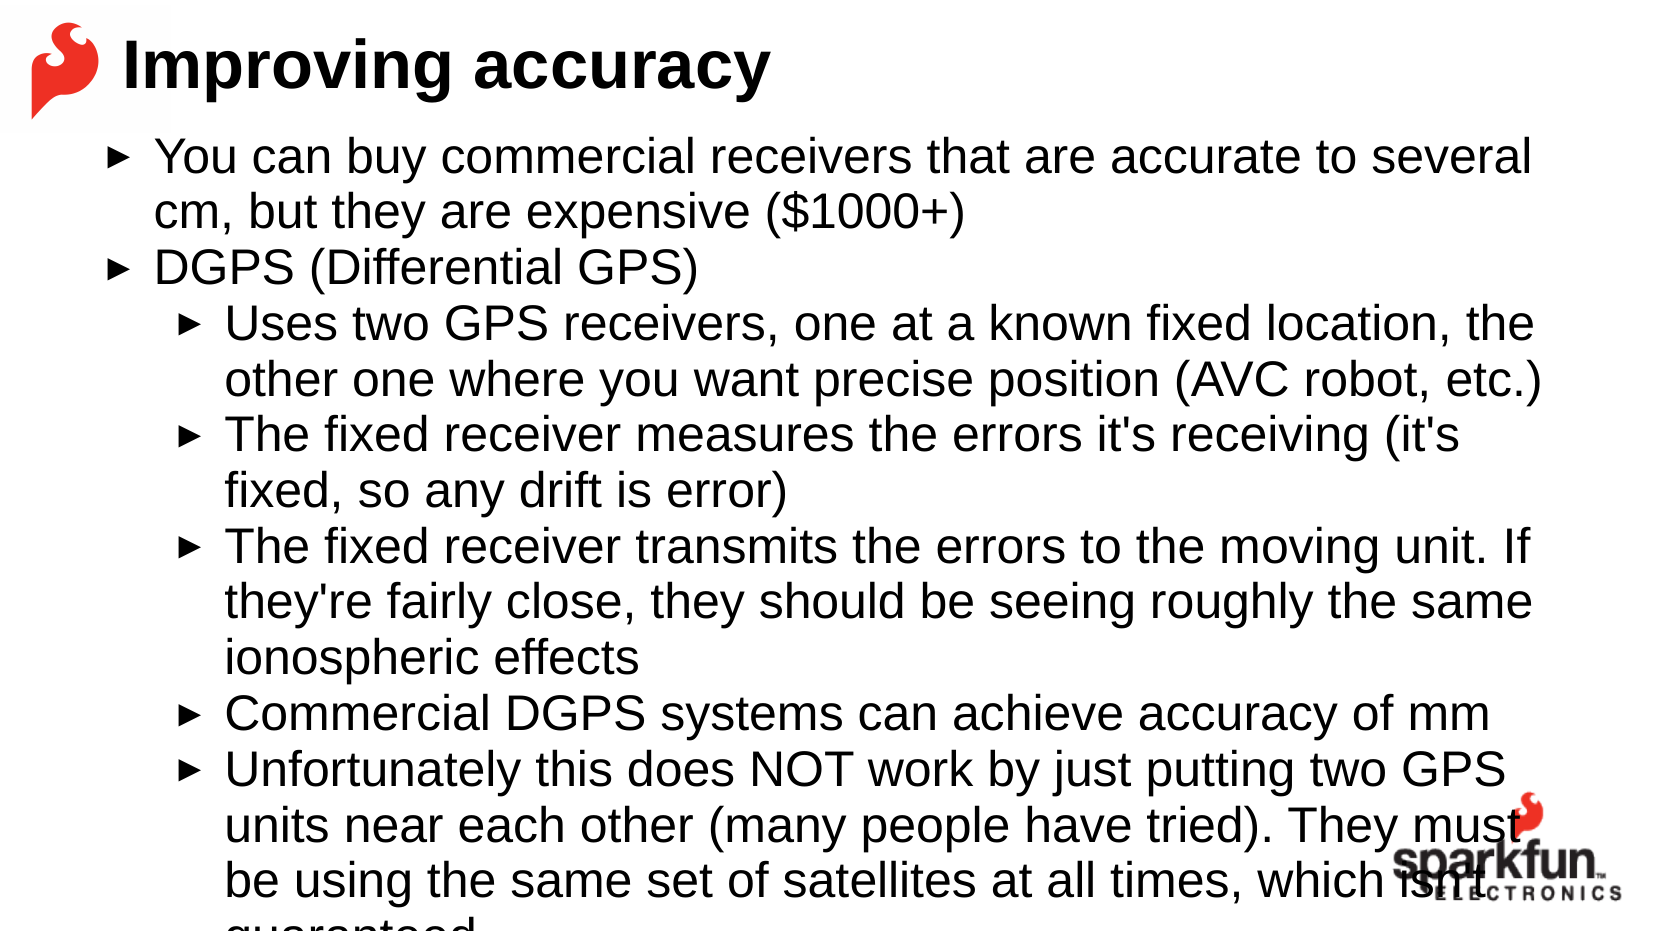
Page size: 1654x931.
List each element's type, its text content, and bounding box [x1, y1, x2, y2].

list You can buy commercial receivers that are accurate to several cm, but they are expensive ($1000+) DGPS (Differential GPS) Uses two GPS receivers, one at a known fixed location, the other one where you want precise position (AVC robot, etc.) The fixed receiver measures the errors it's receiving (it's fixed, so any drift is error) The fixed receiver transmits the errors to the moving unit. If they're fairly close, they should be seeing roughly the same ionospheric effects Commercial DGPS systems can achieve accuracy of mm Unfortunately this does NOT work by just putting two GPS units near each other (many people have tried). They must be using the same set of satellites at all times, which isn't guaranteed The EM-406 on your shield can receive DGPS data on the second serial port, if you have access to a commercial DGPS transmitter to send that data [82, 127, 1571, 931]
picture [1571, 749, 1651, 926]
title Improving accuracy [122, 26, 1546, 104]
picture [0, 5, 171, 133]
